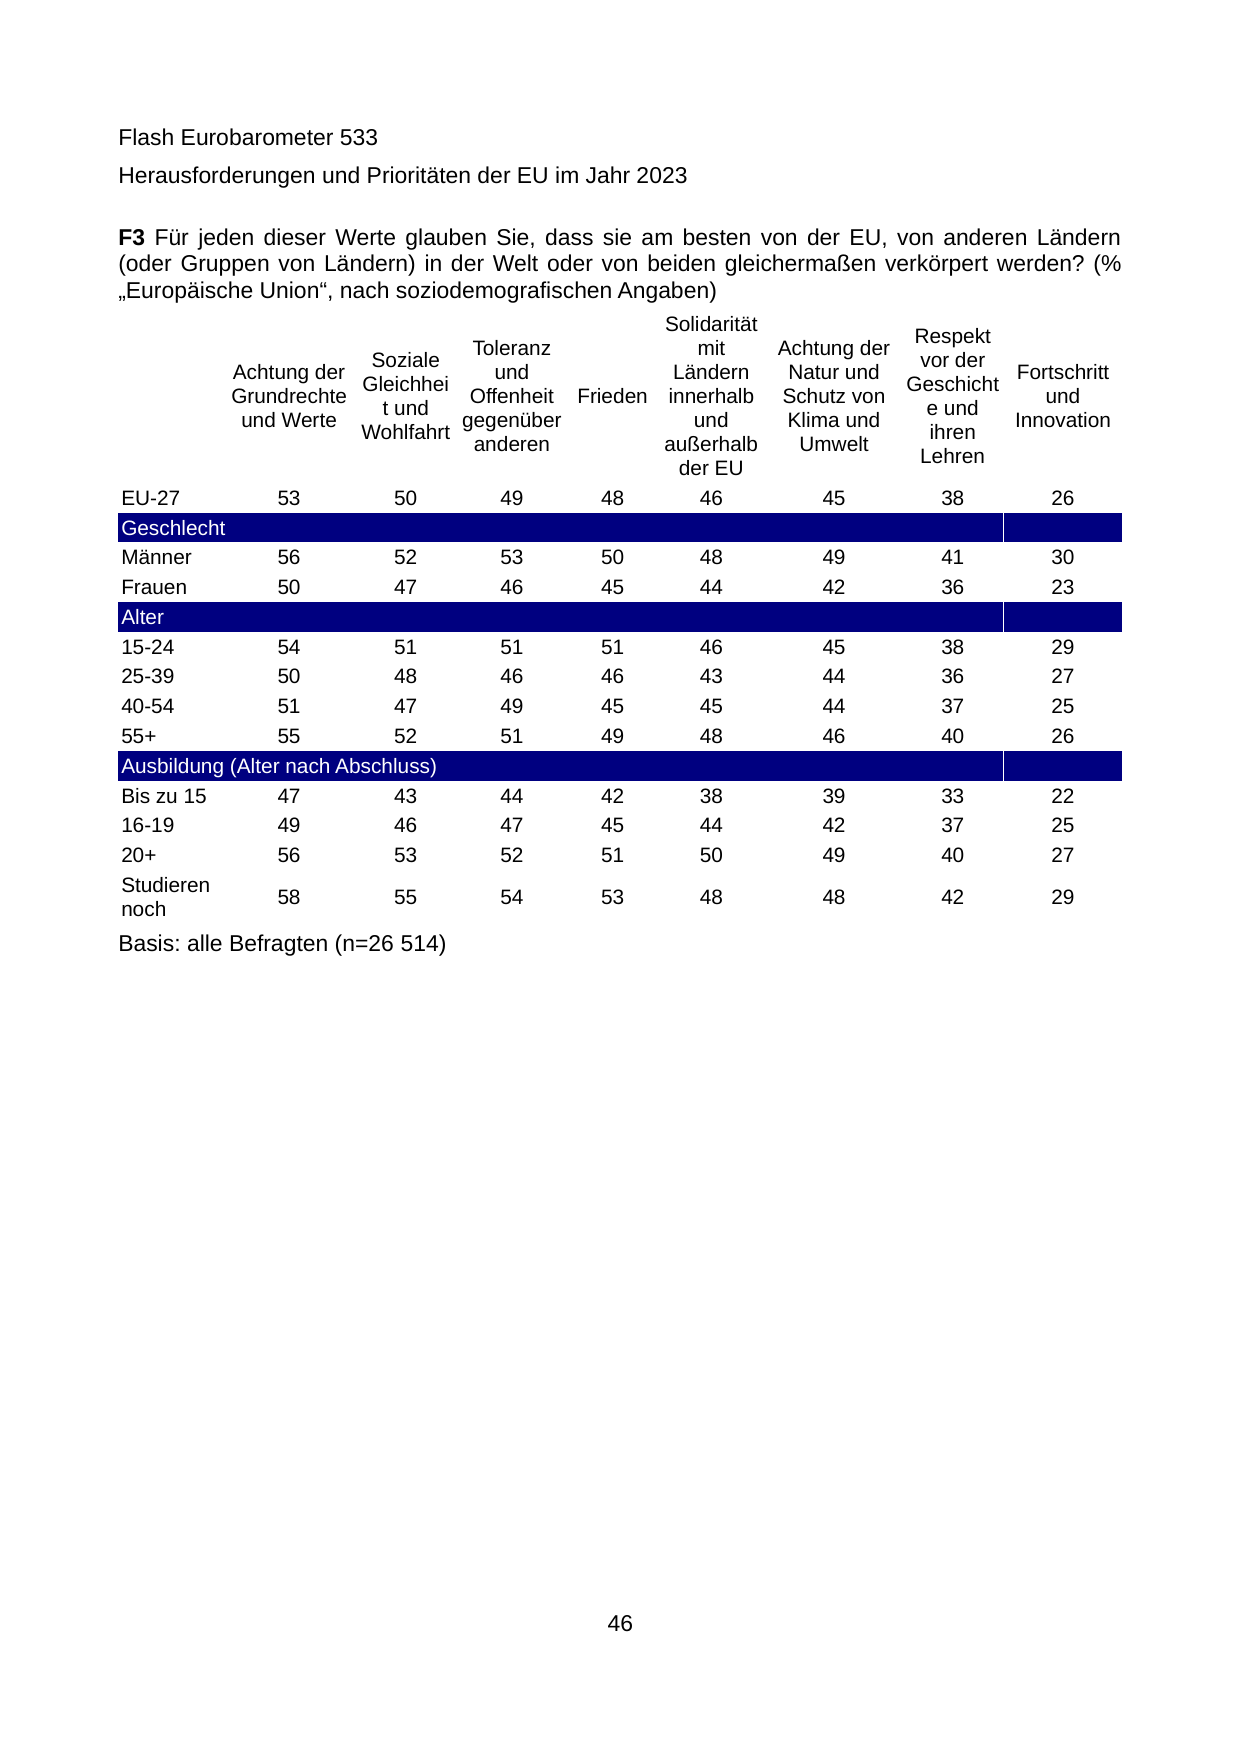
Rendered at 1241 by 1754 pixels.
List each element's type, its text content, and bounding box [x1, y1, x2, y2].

table_cell 55 [221, 721, 356, 751]
table_cell 25 [1004, 810, 1122, 840]
table_cell 48 [656, 870, 766, 924]
table_cell [901, 751, 1003, 781]
table_cell 49 [569, 721, 656, 751]
table_cell 48 [656, 721, 766, 751]
table_cell Studieren noch [118, 870, 221, 924]
table_cell 53 [356, 840, 454, 870]
table_cell 48 [766, 870, 901, 924]
table_cell Alter [118, 602, 569, 632]
table_header Fortschritt und Innovation [1004, 309, 1122, 483]
table_cell 46 [356, 810, 454, 840]
text Basis: alle Befragten (n=26 514) [118, 929, 1122, 956]
table_cell 45 [569, 691, 656, 721]
table_cell Männer [118, 542, 221, 572]
table_cell 53 [221, 483, 356, 512]
table_cell 26 [1004, 721, 1122, 751]
table_cell 51 [455, 632, 569, 661]
table_cell 48 [656, 542, 766, 572]
table_cell 47 [221, 781, 356, 810]
table_cell 36 [901, 661, 1003, 691]
table_cell [656, 602, 766, 632]
table_header Respekt vor der Geschichte und ihren Lehren [901, 309, 1003, 483]
table_cell 37 [901, 691, 1003, 721]
table_cell [569, 513, 656, 542]
table_cell EU-27 [118, 483, 221, 512]
table_header Achtung der Grundrechte und Werte [221, 309, 356, 483]
table_cell 45 [656, 691, 766, 721]
table_cell 55 [356, 870, 454, 924]
table_cell 29 [1004, 870, 1122, 924]
table_cell 41 [901, 542, 1003, 572]
table_cell 46 [656, 632, 766, 661]
table_cell 38 [656, 781, 766, 810]
table_cell [1004, 602, 1122, 632]
table_cell 50 [221, 572, 356, 602]
table_cell 50 [356, 483, 454, 512]
table_cell [766, 602, 901, 632]
table_cell [656, 751, 766, 781]
table_cell 40 [901, 840, 1003, 870]
table_cell 46 [455, 661, 569, 691]
table_cell 42 [766, 810, 901, 840]
table_cell 36 [901, 572, 1003, 602]
table_cell 54 [221, 632, 356, 661]
table_cell 46 [455, 572, 569, 602]
table_cell 48 [569, 483, 656, 512]
table_cell 56 [221, 840, 356, 870]
table_cell 27 [1004, 840, 1122, 870]
table_cell 51 [356, 632, 454, 661]
table_cell 39 [766, 781, 901, 810]
table_cell 44 [766, 691, 901, 721]
table_cell 38 [901, 632, 1003, 661]
table_cell Bis zu 15 [118, 781, 221, 810]
table_cell 44 [455, 781, 569, 810]
table_header Frieden [569, 309, 656, 483]
table_cell [1004, 513, 1122, 542]
table_cell [901, 602, 1003, 632]
table_cell 49 [455, 691, 569, 721]
table_cell 37 [901, 810, 1003, 840]
table_cell [656, 513, 766, 542]
table_cell 44 [656, 810, 766, 840]
table_cell 26 [1004, 483, 1122, 512]
table_cell 54 [455, 870, 569, 924]
table_cell Ausbildung (Alter nach Abschluss) [118, 751, 569, 781]
table_cell [569, 602, 656, 632]
table_cell 45 [766, 483, 901, 512]
table_cell 50 [221, 661, 356, 691]
table_cell 45 [569, 572, 656, 602]
table_cell 53 [455, 542, 569, 572]
table_cell 49 [221, 810, 356, 840]
table_cell 25 [1004, 691, 1122, 721]
table_cell 44 [766, 661, 901, 691]
table_cell [569, 751, 656, 781]
table_cell 16-19 [118, 810, 221, 840]
table_cell 20+ [118, 840, 221, 870]
table_cell 48 [356, 661, 454, 691]
table_cell [901, 513, 1003, 542]
table_cell 22 [1004, 781, 1122, 810]
table_cell Frauen [118, 572, 221, 602]
table_cell 58 [221, 870, 356, 924]
table_cell 47 [356, 572, 454, 602]
table_cell [766, 513, 901, 542]
table_cell Geschlecht [118, 513, 569, 542]
table_cell 43 [356, 781, 454, 810]
table_cell 49 [766, 542, 901, 572]
table_cell 42 [569, 781, 656, 810]
table_cell 23 [1004, 572, 1122, 602]
table_cell 55+ [118, 721, 221, 751]
table_header [118, 309, 221, 483]
table_cell 56 [221, 542, 356, 572]
table_cell 46 [569, 661, 656, 691]
table_cell 45 [766, 632, 901, 661]
table_cell 53 [569, 870, 656, 924]
table_cell [766, 751, 901, 781]
table_cell 51 [569, 632, 656, 661]
table_cell 51 [221, 691, 356, 721]
table_cell 25-39 [118, 661, 221, 691]
table_cell 15-24 [118, 632, 221, 661]
table_cell 51 [569, 840, 656, 870]
table_cell 42 [766, 572, 901, 602]
table_header Achtung der Natur und Schutz von Klima und Umwelt [766, 309, 901, 483]
table_cell 49 [455, 483, 569, 512]
table_cell 27 [1004, 661, 1122, 691]
table_header Toleranz und Offenheit gegenüber anderen [455, 309, 569, 483]
table_cell 52 [356, 721, 454, 751]
text F3 Für jeden dieser Werte glauben Sie, dass sie am besten von der EU, von anderen Ländern (oder Gruppen von Ländern) in der Welt oder von beiden gleichermaßen verkörpert werden? (% „Europäische Union“, nach soziodemografischen Angaben) [118, 224, 1122, 303]
table_cell 46 [656, 483, 766, 512]
table_cell 29 [1004, 632, 1122, 661]
table_cell 51 [455, 721, 569, 751]
table_cell 47 [455, 810, 569, 840]
table_cell 33 [901, 781, 1003, 810]
table_cell 50 [656, 840, 766, 870]
table_cell 50 [569, 542, 656, 572]
table_cell 43 [656, 661, 766, 691]
table_cell 52 [455, 840, 569, 870]
table_cell 47 [356, 691, 454, 721]
table_cell 30 [1004, 542, 1122, 572]
table_cell [1004, 751, 1122, 781]
table_cell 42 [901, 870, 1003, 924]
table_cell 38 [901, 483, 1003, 512]
table_cell 46 [766, 721, 901, 751]
table_cell 40 [901, 721, 1003, 751]
table_cell 49 [766, 840, 901, 870]
table_header Soziale Gleichheit und Wohlfahrt [356, 309, 454, 483]
table_cell 45 [569, 810, 656, 840]
table_header Solidarität mit Ländern innerhalb und außerhalb der EU [656, 309, 766, 483]
table_cell 52 [356, 542, 454, 572]
table_cell 40-54 [118, 691, 221, 721]
table_cell 44 [656, 572, 766, 602]
